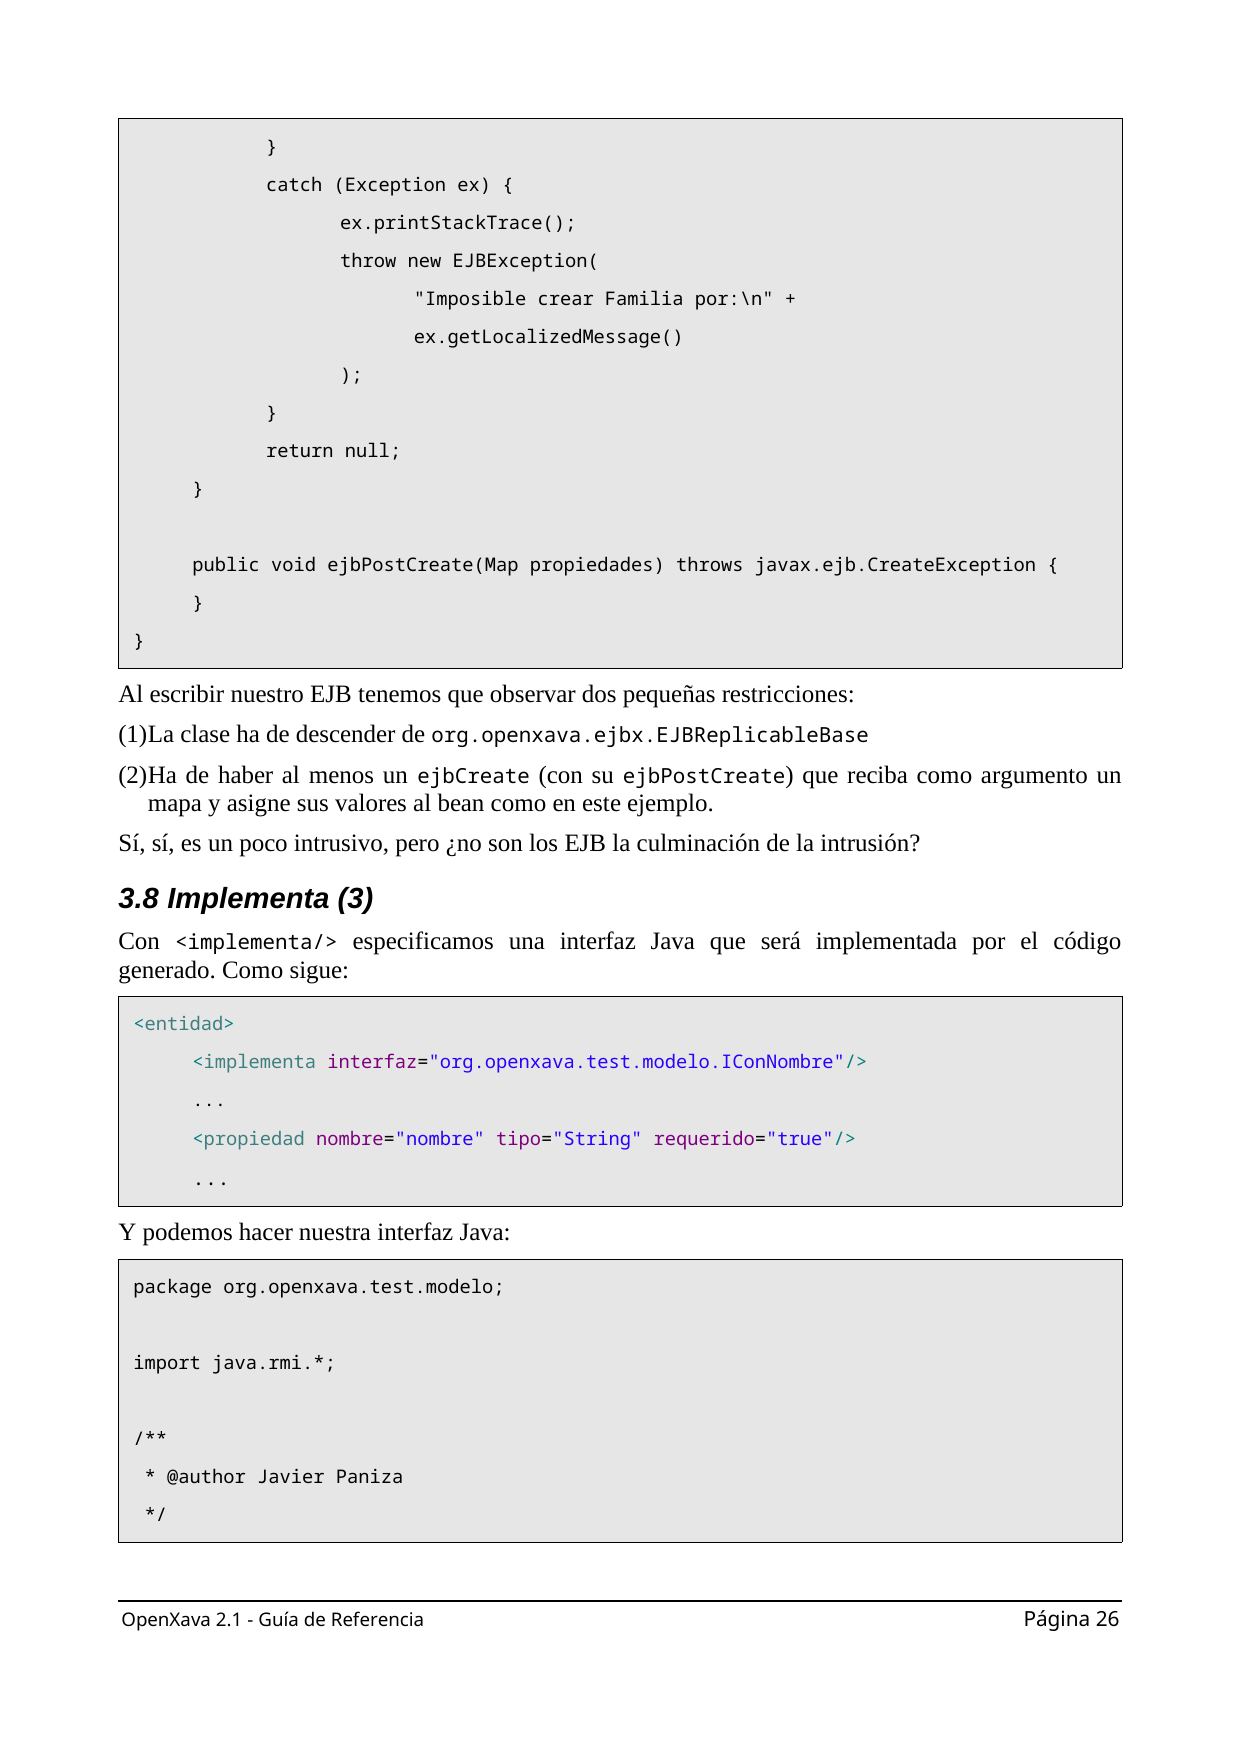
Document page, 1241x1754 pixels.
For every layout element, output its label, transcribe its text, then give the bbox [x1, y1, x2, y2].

text ex.printStackTrace(); [119, 194, 1122, 232]
text * @author Javier Paniza [119, 1449, 1122, 1487]
text throw new EJBException( [119, 232, 1122, 270]
text <propiedad nombre="nombre" tipo="String" requerido="true"/> [119, 1110, 1122, 1148]
text ex.getLocalizedMessage() [119, 308, 1122, 346]
text Y podemos hacer nuestra interfaz Java: [118, 1218, 1122, 1246]
text package org.openxava.test.modelo; [119, 1260, 1122, 1297]
subtitle Implementa (3) [118, 882, 1122, 915]
text /** [119, 1411, 1122, 1449]
text } [119, 612, 1122, 668]
list Ha de haber al menos un ejbCreate (con su ejbPostCreate) que reciba como argumento un mapa y asigne sus valores al bean como en este ejemplo. [118, 761, 1122, 817]
text ... [119, 1072, 1122, 1110]
text return null; [119, 422, 1122, 460]
text } [119, 460, 1122, 498]
text } [119, 119, 1122, 156]
text "Imposible crear Familia por:\n" + [119, 270, 1122, 308]
text } [119, 384, 1122, 422]
text Sí, sí, es un poco intrusivo, pero ¿no son los EJB la culminación de la intrusión? [118, 829, 1122, 857]
text public void ejbPostCreate(Map propiedades) throws javax.ejb.CreateException { [119, 536, 1122, 574]
text */ [119, 1487, 1122, 1542]
text <entidad> [119, 997, 1122, 1034]
text <implementa interfaz="org.openxava.test.modelo.IConNombre"/> [119, 1034, 1122, 1072]
text import java.rmi.*; [119, 1335, 1122, 1373]
text } [119, 574, 1122, 612]
text catch (Exception ex) { [119, 156, 1122, 194]
list La clase ha de descender de org.openxava.ejbx.EJBReplicableBase [118, 720, 1122, 749]
text ... [119, 1148, 1122, 1206]
text Al escribir nuestro EJB tenemos que observar dos pequeñas restricciones: [118, 680, 1122, 708]
text Con <implementa/> especificamos una interfaz Java que será implementada por el código generado. Como sigue: [118, 927, 1122, 983]
text ); [119, 346, 1122, 384]
